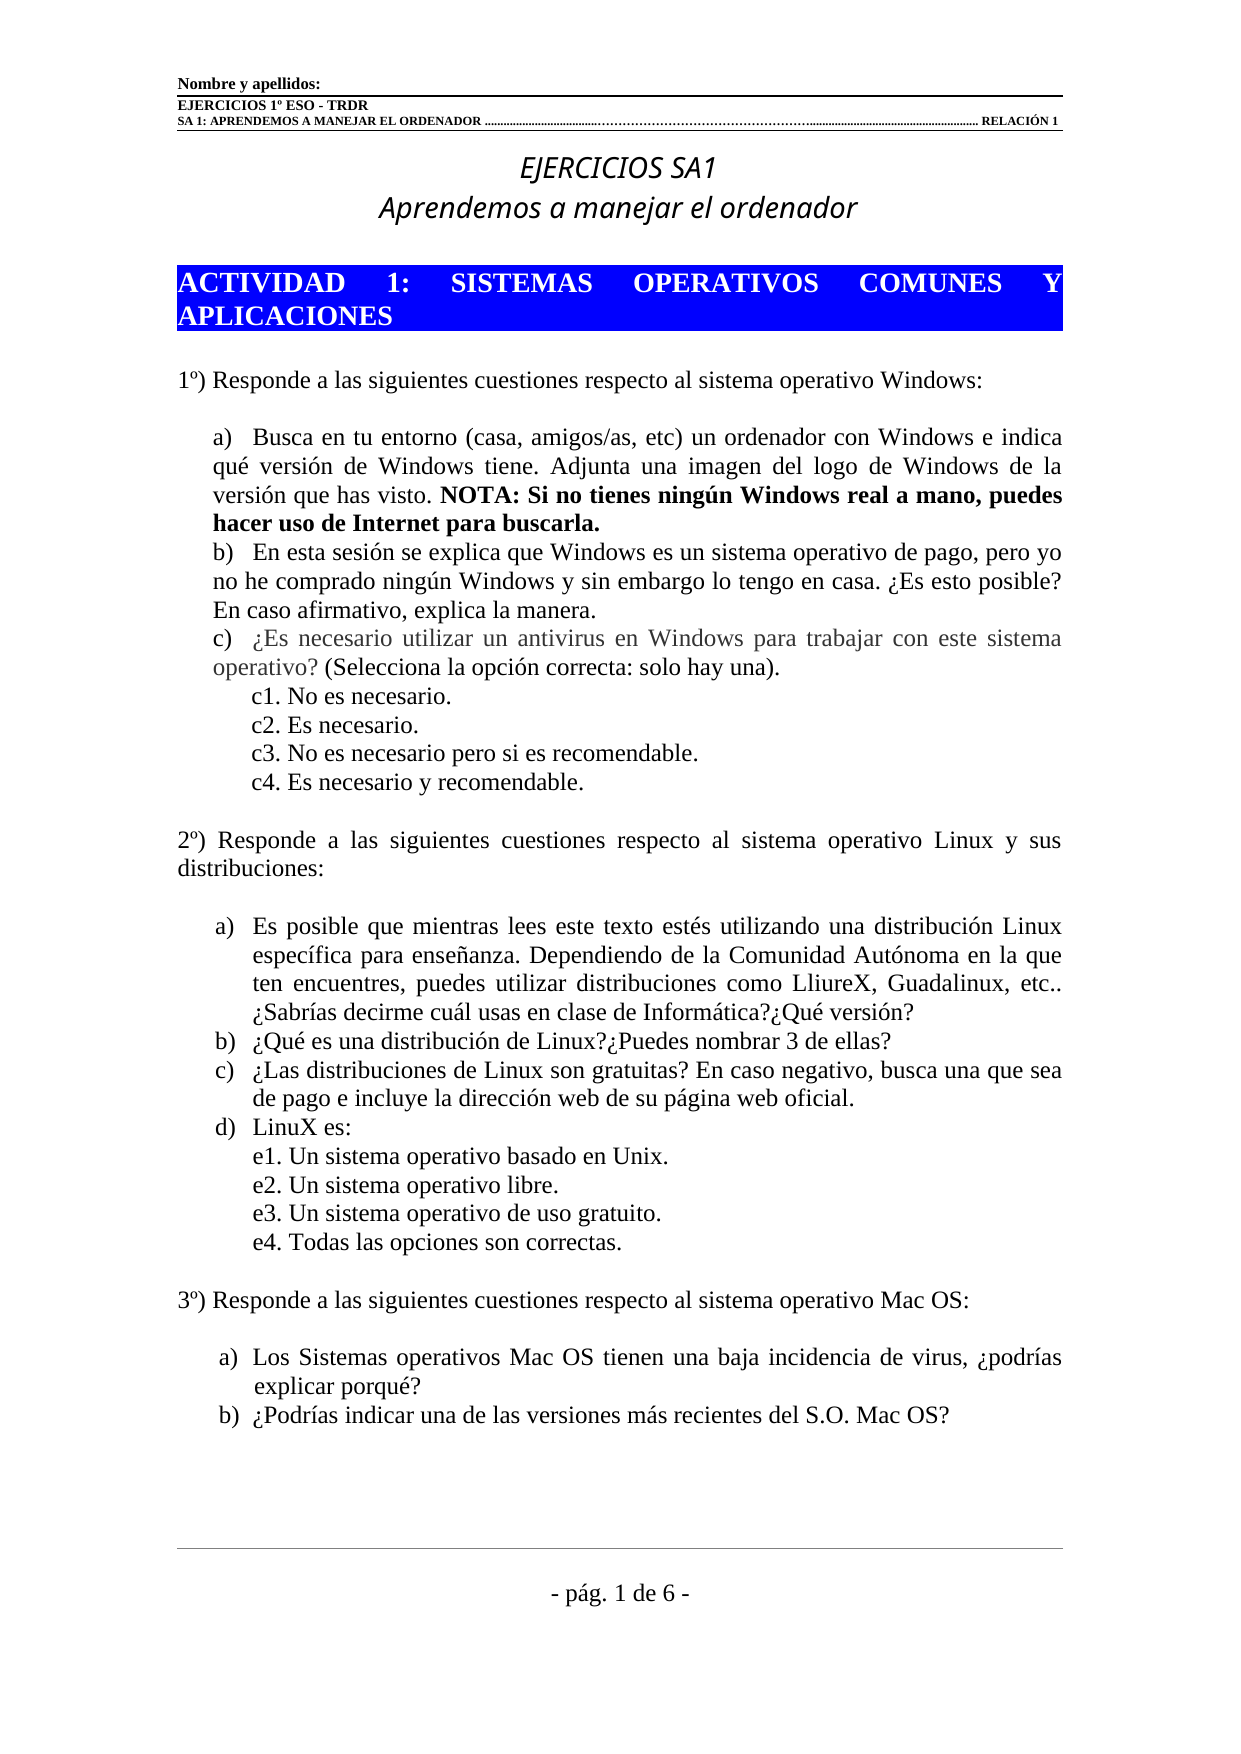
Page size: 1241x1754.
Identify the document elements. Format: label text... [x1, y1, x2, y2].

list e4. Todas las opciones son correctas. [215, 1227, 1063, 1256]
list En esta sesión se explica que Windows es un sistema operativo de pago, pero yo no he comprado ningún Windows y sin embargo lo tengo en casa. ¿Es esto posible? En caso afirmativo, explica la manera. [213, 537, 1063, 623]
list e1. Un sistema operativo basado en Unix. [215, 1141, 1063, 1170]
list ¿Qué es una distribución de Linux?¿Puedes nombrar 3 de ellas? [215, 1026, 1063, 1055]
text c3. No es necesario pero si es recomendable. [251, 738, 1063, 767]
list ¿Las distribuciones de Linux son gratuitas? En caso negativo, busca una que sea de pago e incluye la dirección web de su página web oficial. [215, 1055, 1063, 1112]
list Los Sistemas operativos Mac OS tienen una baja incidencia de virus, ¿podrías explicar porqué? [218, 1342, 1063, 1400]
text c4. Es necesario y recomendable. [251, 767, 1063, 796]
list e3. Un sistema operativo de uso gratuito. [215, 1198, 1063, 1227]
text 2º) Responde a las siguientes cuestiones respecto al sistema operativo Linux y sus distribuciones: [177, 825, 1063, 882]
list ¿Es necesario utilizar un antivirus en Windows para trabajar con este sistema operativo? (Selecciona la opción correcta: solo hay una). [213, 623, 1063, 681]
text EJERCICIOS SA1 [177, 148, 1063, 187]
list Busca en tu entorno (casa, amigos/as, etc) un ordenador con Windows e indica qué versión de Windows tiene. Adjunta una imagen del logo de Windows de la versión que has visto. NOTA: Si no tienes ningún Windows real a mano, puedes hacer uso de Internet para buscarla. [213, 422, 1063, 537]
list ¿Podrías indicar una de las versiones más recientes del S.O. Mac OS? [218, 1400, 1063, 1428]
text 1º) Responde a las siguientes cuestiones respecto al sistema operativo Windows: [177, 365, 1063, 393]
list LinuX es: [215, 1112, 1063, 1141]
list ACTIVIDAD 1: SISTEMAS OPERATIVOS COMUNES Y APLICACIONES [177, 265, 1063, 331]
list Es posible que mientras lees este texto estés utilizando una distribución Linux específica para enseñanza. Dependiendo de la Comunidad Autónoma en la que ten encuentres, puedes utilizar distribuciones como LliureX, Guadalinux, etc.. ¿Sabrías decirme cuál usas en clase de Informática?¿Qué versión? [215, 911, 1063, 1026]
text c1. No es necesario. [251, 681, 1063, 710]
text c2. Es necesario. [251, 710, 1063, 738]
text Aprendemos a manejar el ordenador [177, 187, 1063, 227]
text 3º) Responde a las siguientes cuestiones respecto al sistema operativo Mac OS: [177, 1285, 1063, 1313]
list e2. Un sistema operativo libre. [215, 1170, 1063, 1198]
